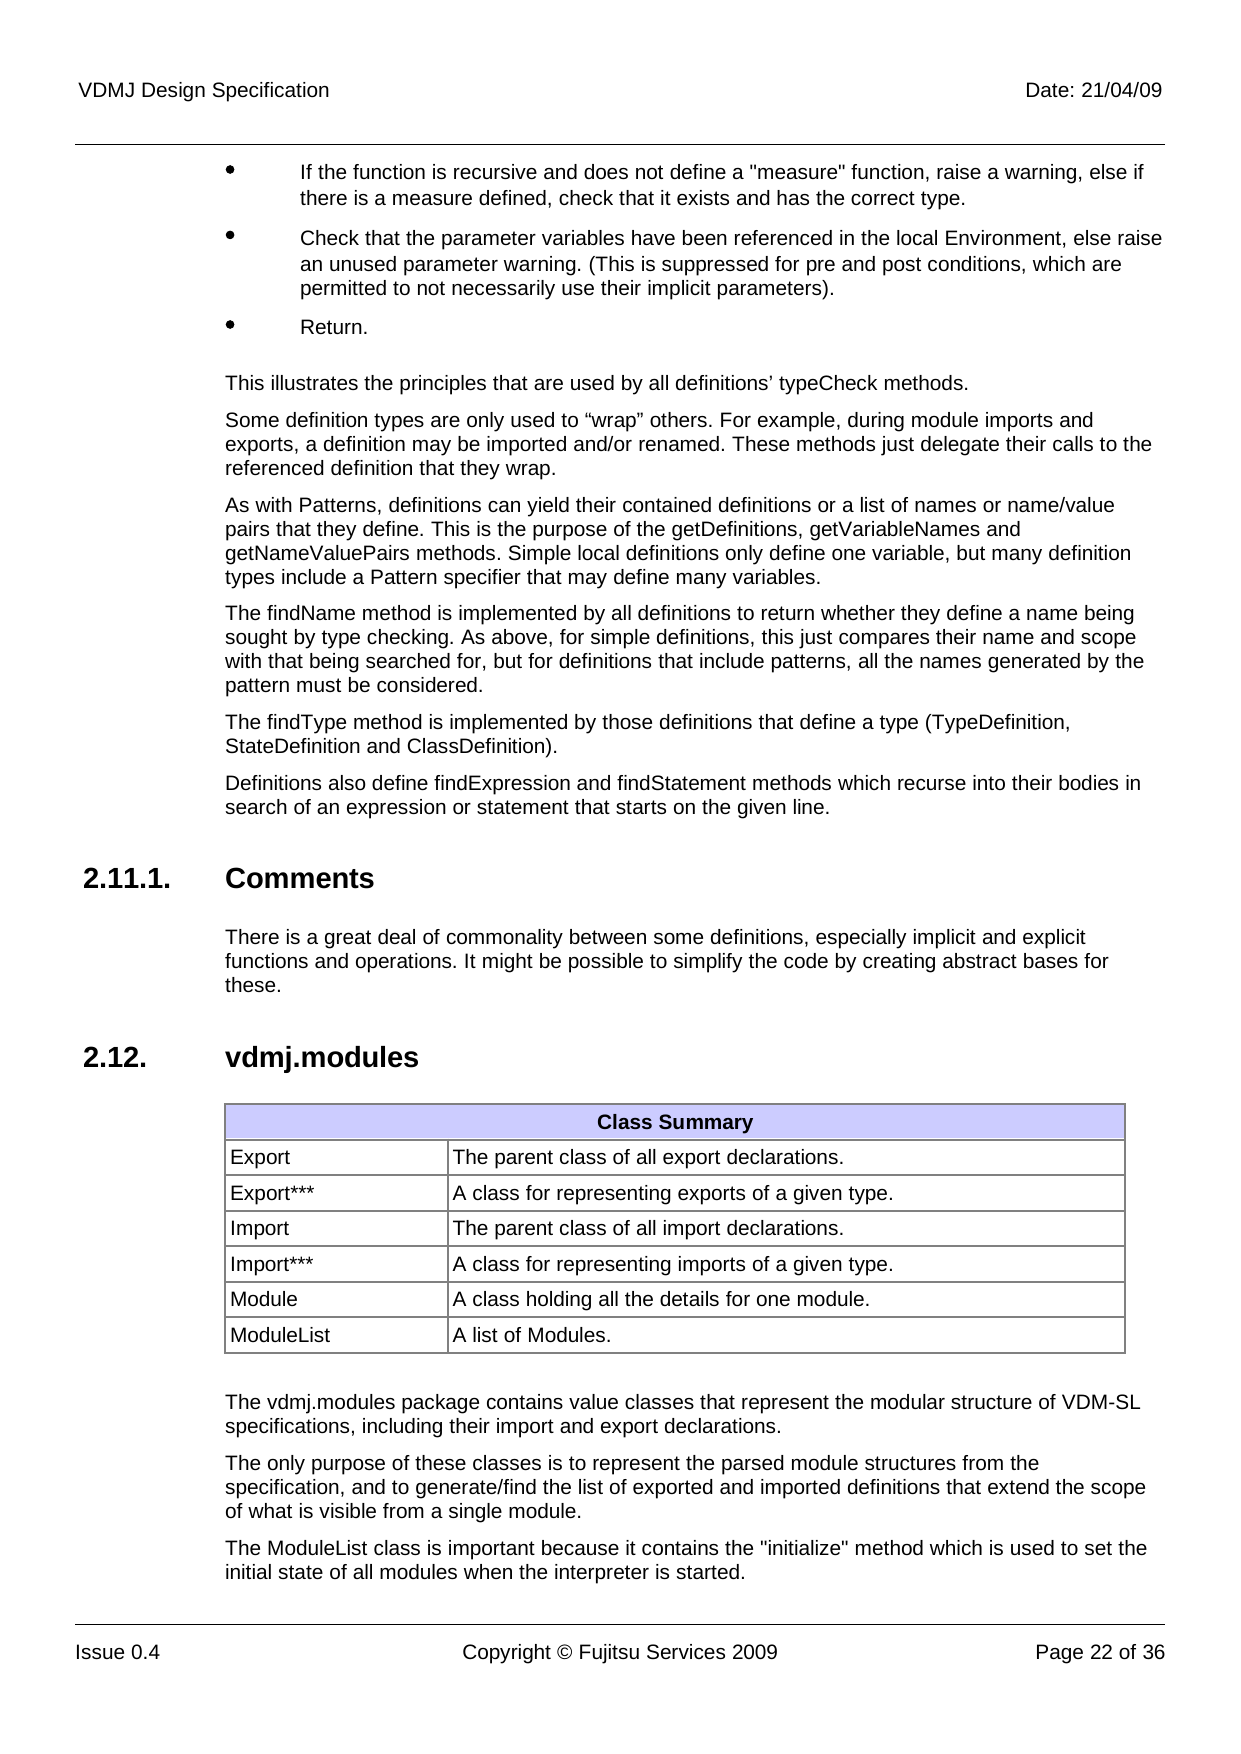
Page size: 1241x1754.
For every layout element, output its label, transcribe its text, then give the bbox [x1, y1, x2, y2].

text Some definition types are only used to “wrap” others. For example, during module imports and exports, a definition may be imported and/or renamed. These methods just delegate their calls to the referenced definition that they wrap. [225, 408, 1165, 480]
table_cell The parent class of all import declarations. [449, 1212, 1124, 1245]
table_header Class Summary [226, 1105, 1124, 1138]
text This illustrates the principles that are used by all definitions’ typeCheck methods. [225, 371, 1165, 395]
text There is a great deal of commonality between some definitions, especially implicit and explicit functions and operations. It might be possible to simplify the code by creating abstract bases for these. [225, 925, 1165, 997]
text As with Patterns, definitions can yield their contained definitions or a list of names or name/value pairs that they define. This is the purpose of the getDefinitions, getVariableNames and getNameValuePairs methods. Simple local definitions only define one variable, but many definition types include a Pattern specifier that may define many variables. [225, 492, 1165, 589]
text The findName method is implemented by all definitions to return whether they define a name being sought by type checking. As above, for simple definitions, this just compares their name and scope with that being searched for, but for definitions that include patterns, all the names generated by the pattern must be considered. [225, 601, 1165, 697]
text Definitions also define findExpression and findStatement methods which recurse into their bodies in search of an expression or statement that starts on the given line. [225, 771, 1165, 819]
table_cell A list of Modules. [449, 1318, 1124, 1352]
table_cell A class for representing imports of a given type. [449, 1247, 1124, 1281]
text The findType method is implemented by those definitions that define a type (TypeDefinition, StateDefinition and ClassDefinition). [225, 710, 1165, 758]
list If the function is recursive and does not define a "measure" function, raise a warning, else if there is a measure defined, check that it exists and has the correct type. [225, 160, 1165, 210]
table_cell Import*** [226, 1247, 447, 1281]
table_cell Import [226, 1212, 447, 1245]
table_cell Module [226, 1283, 447, 1316]
subtitle Comments [75, 861, 1165, 895]
text The vdmj.modules package contains value classes that represent the modular structure of VDM-SL specifications, including their import and export declarations. [225, 1390, 1165, 1438]
list Check that the parameter variables have been referenced in the local Environment, else raise an unused parameter warning. (This is suppressed for pre and post conditions, which are permitted to not necessarily use their implicit parameters). [225, 225, 1165, 300]
text The ModuleList class is important because it contains the "initialize" method which is used to set the initial state of all modules when the interpreter is started. [225, 1536, 1165, 1584]
table_cell Export [226, 1141, 447, 1174]
table_cell The parent class of all export declarations. [449, 1141, 1124, 1174]
table_cell A class for representing exports of a given type. [449, 1176, 1124, 1209]
table_cell A class holding all the details for one module. [449, 1283, 1124, 1316]
subtitle vdmj.modules [75, 1039, 1165, 1073]
table_cell ModuleList [226, 1318, 447, 1352]
text The only purpose of these classes is to represent the parsed module structures from the specification, and to generate/find the list of exported and imported definitions that extend the scope of what is visible from a single module. [225, 1451, 1165, 1523]
list Return. [225, 315, 1165, 341]
table_cell Export*** [226, 1176, 447, 1209]
